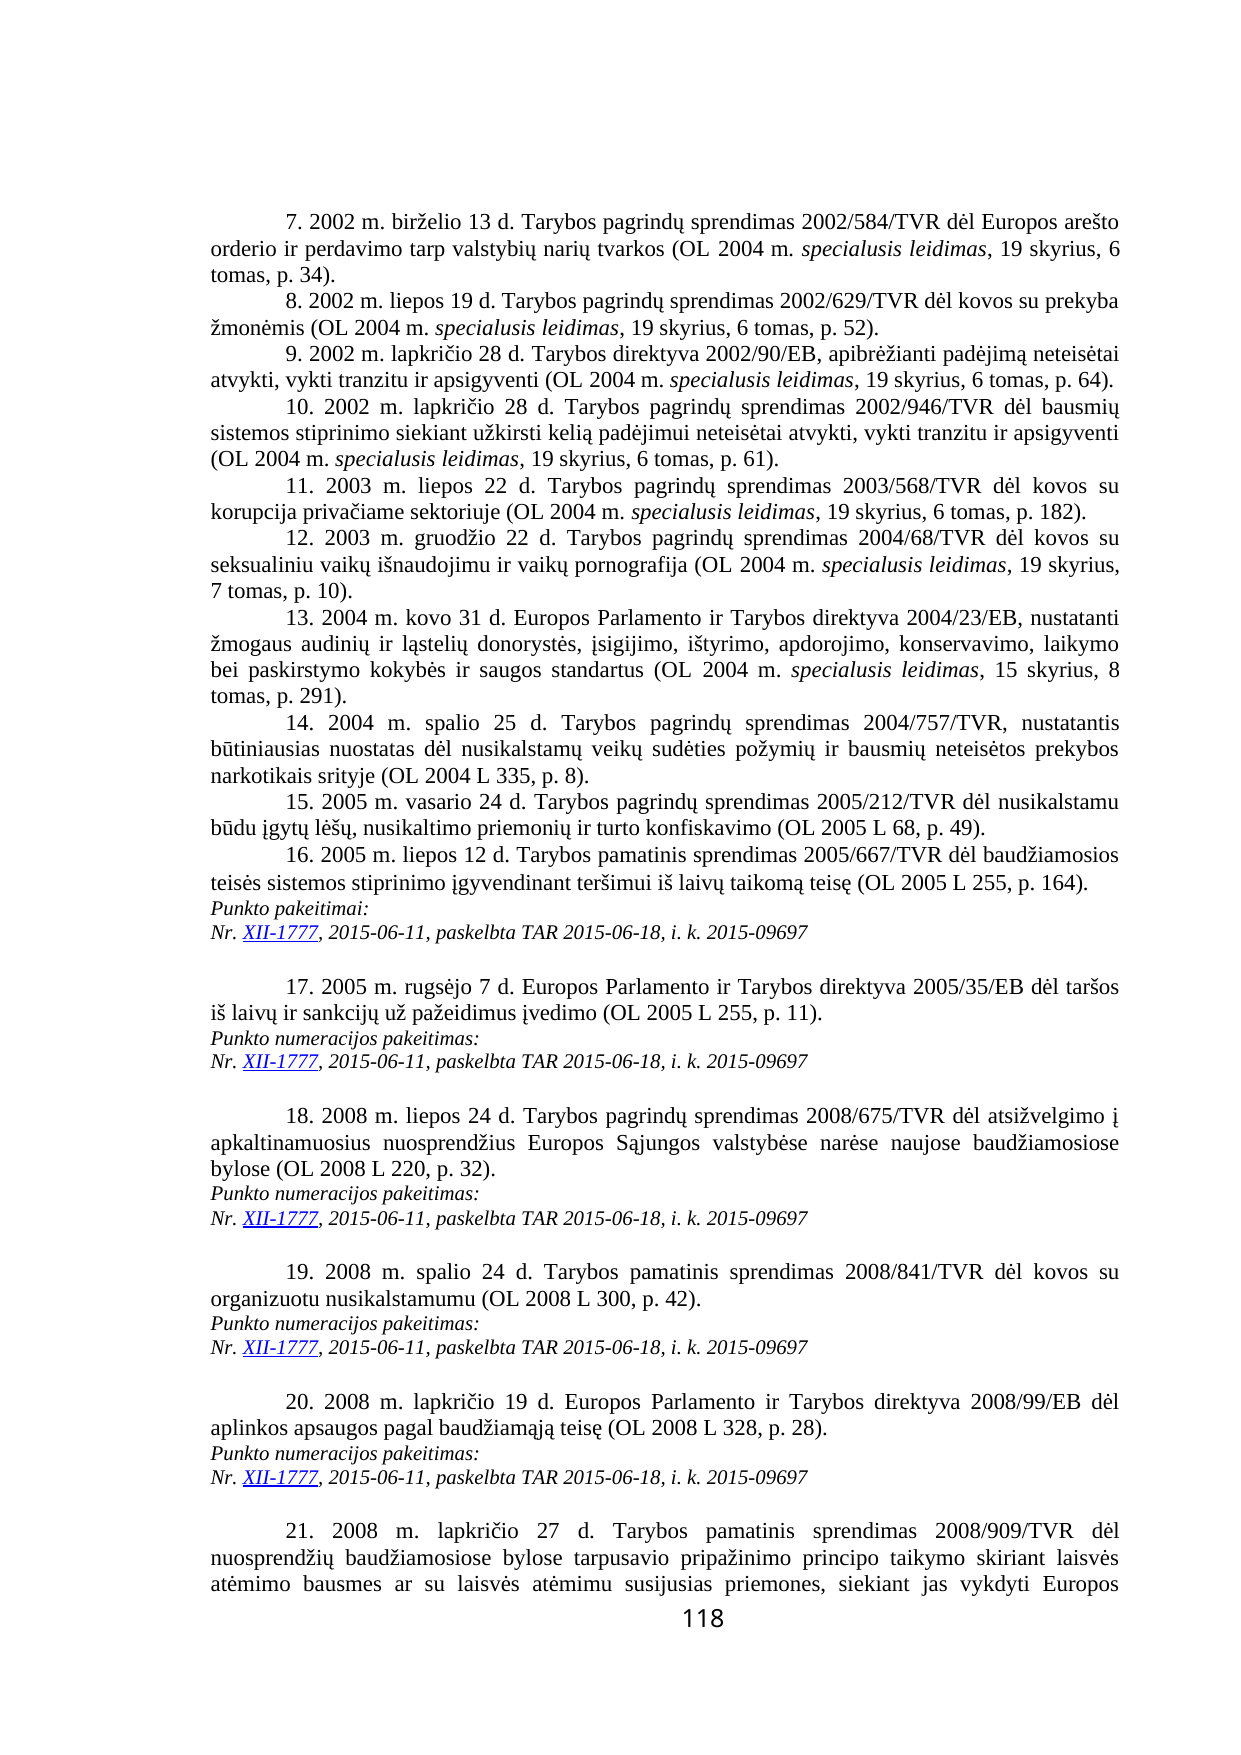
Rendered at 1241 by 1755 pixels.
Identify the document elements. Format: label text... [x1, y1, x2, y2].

text Nr. XII-1777, 2015-06-11, paskelbta TAR 2015-06-18, i. k. 2015-09697 [210, 1049, 1120, 1073]
text 17. 2005 m. rugsėjo 7 d. Europos Parlamento ir Tarybos direktyva 2005/35/EB dėl taršos iš laivų ir sankcijų už pažeidimus įvedimo (OL 2005 L 255, p. 11). [210, 973, 1120, 1025]
text Nr. XII-1777, 2015-06-11, paskelbta TAR 2015-06-18, i. k. 2015-09697 [210, 920, 1120, 944]
text Punkto numeracijos pakeitimas: [210, 1025, 1120, 1049]
text 13. 2004 m. kovo 31 d. Europos Parlamento ir Tarybos direktyva 2004/23/EB, nustatanti žmogaus audinių ir ląstelių donorystės, įsigijimo, ištyrimo, apdorojimo, konservavimo, laikymo bei paskirstymo kokybės ir saugos standartus (OL 2004 m. specialusis leidimas, 15 skyrius, 8 tomas, p. 291). [210, 603, 1120, 709]
text 20. 2008 m. lapkričio 19 d. Europos Parlamento ir Tarybos direktyva 2008/99/EB dėl aplinkos apsaugos pagal baudžiamąją teisę (OL 2008 L 328, p. 28). [210, 1388, 1120, 1441]
text Nr. XII-1777, 2015-06-11, paskelbta TAR 2015-06-18, i. k. 2015-09697 [210, 1335, 1120, 1359]
text 12. 2003 m. gruodžio 22 d. Tarybos pagrindų sprendimas 2004/68/TVR dėl kovos su seksualiniu vaikų išnaudojimu ir vaikų pornografija (OL 2004 m. specialusis leidimas, 19 skyrius, 7 tomas, p. 10). [210, 524, 1120, 603]
text 10. 2002 m. lapkričio 28 d. Tarybos pagrindų sprendimas 2002/946/TVR dėl bausmių sistemos stiprinimo siekiant užkirsti kelią padėjimui neteisėtai atvykti, vykti tranzitu ir apsigyventi (OL 2004 m. specialusis leidimas, 19 skyrius, 6 tomas, p. 61). [210, 393, 1120, 472]
text 16. 2005 m. liepos 12 d. Tarybos pamatinis sprendimas 2005/667/TVR dėl baudžiamosios teisės sistemos stiprinimo įgyvendinant teršimui iš laivų taikomą teisę (OL 2005 L 255, p. 164). [210, 841, 1120, 896]
text Nr. XII-1777, 2015-06-11, paskelbta TAR 2015-06-18, i. k. 2015-09697 [210, 1464, 1120, 1489]
text 18. 2008 m. liepos 24 d. Tarybos pagrindų sprendimas 2008/675/TVR dėl atsižvelgimo į apkaltinamuosius nuosprendžius Europos Sąjungos valstybėse narėse naujose baudžiamosiose bylose (OL 2008 L 220, p. 32). [210, 1102, 1120, 1181]
text 14. 2004 m. spalio 25 d. Tarybos pagrindų sprendimas 2004/757/TVR, nustatantis būtiniausias nuostatas dėl nusikalstamų veikų sudėties požymių ir bausmių neteisėtos prekybos narkotikais srityje (OL 2004 L 335, p. 8). [210, 709, 1120, 788]
text 11. 2003 m. liepos 22 d. Tarybos pagrindų sprendimas 2003/568/TVR dėl kovos su korupcija privačiame sektoriuje (OL 2004 m. specialusis leidimas, 19 skyrius, 6 tomas, p. 182). [210, 472, 1120, 524]
text 9. 2002 m. lapkričio 28 d. Tarybos direktyva 2002/90/EB, apibrėžianti padėjimą neteisėtai atvykti, vykti tranzitu ir apsigyventi (OL 2004 m. specialusis leidimas, 19 skyrius, 6 tomas, p. 64). [210, 340, 1120, 393]
text 21. 2008 m. lapkričio 27 d. Tarybos pamatinis sprendimas 2008/909/TVR dėl nuosprendžių baudžiamosiose bylose tarpusavio pripažinimo principo taikymo skiriant laisvės atėmimo bausmes ar su laisvės atėmimu susijusias priemones, siekiant jas vykdyti Europos [210, 1517, 1120, 1596]
text 7. 2002 m. birželio 13 d. Tarybos pagrindų sprendimas 2002/584/TVR dėl Europos arešto orderio ir perdavimo tarp valstybių narių tvarkos (OL 2004 m. specialusis leidimas, 19 skyrius, 6 tomas, p. 34). [210, 208, 1120, 287]
text 19. 2008 m. spalio 24 d. Tarybos pamatinis sprendimas 2008/841/TVR dėl kovos su organizuotu nusikalstamumu (OL 2008 L 300, p. 42). [210, 1258, 1120, 1311]
text Punkto pakeitimai: [210, 896, 1120, 920]
text Punkto numeracijos pakeitimas: [210, 1441, 1120, 1464]
text Nr. XII-1777, 2015-06-11, paskelbta TAR 2015-06-18, i. k. 2015-09697 [210, 1205, 1120, 1229]
text Punkto numeracijos pakeitimas: [210, 1311, 1120, 1335]
text 8. 2002 m. liepos 19 d. Tarybos pagrindų sprendimas 2002/629/TVR dėl kovos su prekyba žmonėmis (OL 2004 m. specialusis leidimas, 19 skyrius, 6 tomas, p. 52). [210, 287, 1120, 340]
text Punkto numeracijos pakeitimas: [210, 1181, 1120, 1205]
text 15. 2005 m. vasario 24 d. Tarybos pagrindų sprendimas 2005/212/TVR dėl nusikalstamu būdu įgytų lėšų, nusikaltimo priemonių ir turto konfiskavimo (OL 2005 L 68, p. 49). [210, 788, 1120, 841]
